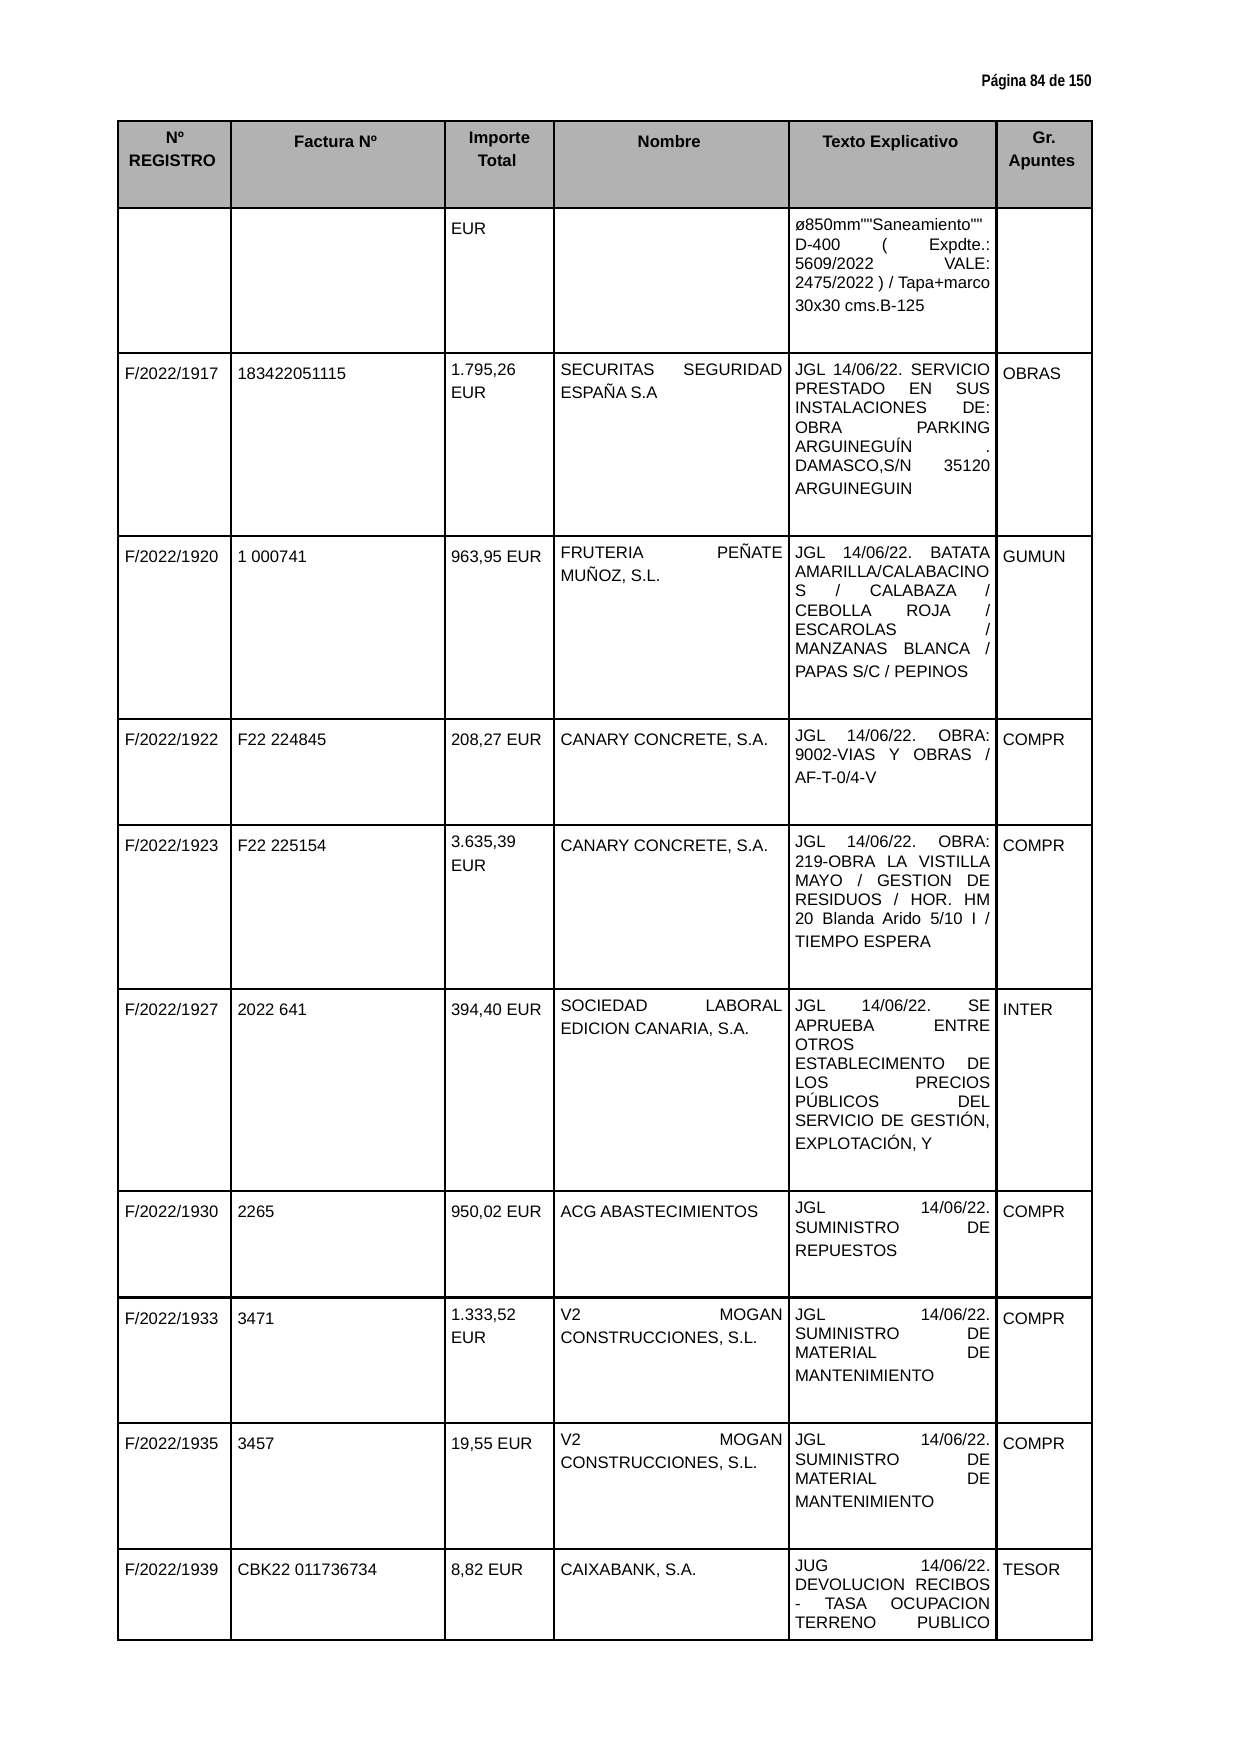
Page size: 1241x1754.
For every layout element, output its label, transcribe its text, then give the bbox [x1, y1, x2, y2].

table_cell 3.635,39 EUR [446, 826, 553, 988]
table_cell INTER [998, 990, 1091, 1190]
table_cell 183422051115 [232, 354, 444, 534]
table_cell 963,95 EUR [446, 537, 553, 718]
table_cell SECURITAS SEGURIDAD ESPAÑA S.A [555, 354, 788, 534]
table_cell V2 MOGAN CONSTRUCCIONES, S.L. [555, 1424, 788, 1547]
table_cell F/2022/1922 [119, 720, 230, 824]
table_cell FRUTERIA PEÑATE MUÑOZ, S.L. [555, 537, 788, 718]
table_cell JGL 14/06/22. OBRA: 219-OBRA LA VISTILLA MAYO / GESTION DE RESIDUOS / HOR. HM 20 Blanda Arido 5/10 I / TIEMPO ESPERA [790, 826, 995, 988]
table_cell 1.333,52 EUR [446, 1299, 553, 1422]
table_cell [998, 209, 1091, 352]
table_cell 8,82 EUR [446, 1550, 553, 1639]
table_header Nombre [555, 122, 788, 207]
table_cell 1.795,26 EUR [446, 354, 553, 534]
table_header Gr. Apuntes [998, 122, 1091, 207]
table_cell 2022 641 [232, 990, 444, 1190]
table_cell COMPR [998, 1192, 1091, 1296]
table_cell F/2022/1939 [119, 1550, 230, 1639]
table_cell CANARY CONCRETE, S.A. [555, 720, 788, 824]
table_cell F/2022/1917 [119, 354, 230, 534]
table_cell 208,27 EUR [446, 720, 553, 824]
table_cell JUG 14/06/22. DEVOLUCION RECIBOS - TASA OCUPACION TERRENO PUBLICO [790, 1550, 995, 1639]
table_cell JGL 14/06/22. BATATA AMARILLA/CALABACINOS / CALABAZA / CEBOLLA ROJA / ESCAROLAS / MANZANAS BLANCA / PAPAS S/C / PEPINOS [790, 537, 995, 718]
table_cell JGL 14/06/22. OBRA: 9002-VIAS Y OBRAS / AF-T-0/4-V [790, 720, 995, 824]
table_cell 1 000741 [232, 537, 444, 718]
table_cell GUMUN [998, 537, 1091, 718]
table_cell TESOR [998, 1550, 1091, 1639]
table_cell JGL 14/06/22. SUMINISTRO DE MATERIAL DE MANTENIMIENTO [790, 1424, 995, 1547]
table_cell SOCIEDAD LABORAL EDICION CANARIA, S.A. [555, 990, 788, 1190]
table_cell F/2022/1933 [119, 1299, 230, 1422]
table_cell OBRAS [998, 354, 1091, 534]
table_cell F22 225154 [232, 826, 444, 988]
table_cell JGL 14/06/22. SUMINISTRO DE MATERIAL DE MANTENIMIENTO [790, 1299, 995, 1422]
table_cell 2265 [232, 1192, 444, 1296]
table_cell CANARY CONCRETE, S.A. [555, 826, 788, 988]
table_cell F/2022/1935 [119, 1424, 230, 1547]
table_cell 3457 [232, 1424, 444, 1547]
table_header Nº REGISTRO [119, 122, 230, 207]
table_cell 3471 [232, 1299, 444, 1422]
table_cell F/2022/1920 [119, 537, 230, 718]
table_cell CBK22 011736734 [232, 1550, 444, 1639]
table_cell F/2022/1930 [119, 1192, 230, 1296]
table_cell [555, 209, 788, 352]
table_cell EUR [446, 209, 553, 352]
table_cell COMPR [998, 826, 1091, 988]
table_header Factura Nº [232, 122, 444, 207]
table_cell F22 224845 [232, 720, 444, 824]
table_cell ø850mm""Saneamiento""D-400 ( Expdte.: 5609/2022 VALE: 2475/2022 ) / Tapa+marco 30x30 cms.B-125 [790, 209, 995, 352]
table_header Texto Explicativo [790, 122, 995, 207]
table_cell 394,40 EUR [446, 990, 553, 1190]
table_cell JGL 14/06/22. SERVICIO PRESTADO EN SUS INSTALACIONES DE: OBRA PARKING ARGUINEGUÍN . DAMASCO,S/N 35120 ARGUINEGUIN [790, 354, 995, 534]
table_cell COMPR [998, 1299, 1091, 1422]
table_cell COMPR [998, 1424, 1091, 1547]
table_cell F/2022/1927 [119, 990, 230, 1190]
table_cell F/2022/1923 [119, 826, 230, 988]
table_cell [232, 209, 444, 352]
table_cell CAIXABANK, S.A. [555, 1550, 788, 1639]
table_cell JGL 14/06/22. SE APRUEBA ENTRE OTROS ESTABLECIMENTO DE LOS PRECIOS PÚBLICOS DEL SERVICIO DE GESTIÓN, EXPLOTACIÓN, Y [790, 990, 995, 1190]
table_cell V2 MOGAN CONSTRUCCIONES, S.L. [555, 1299, 788, 1422]
table_header Importe Total [446, 122, 553, 207]
table_cell 950,02 EUR [446, 1192, 553, 1296]
table_cell COMPR [998, 720, 1091, 824]
table_cell 19,55 EUR [446, 1424, 553, 1547]
table_cell JGL 14/06/22. SUMINISTRO DE REPUESTOS [790, 1192, 995, 1296]
table_cell ACG ABASTECIMIENTOS [555, 1192, 788, 1296]
table_cell [119, 209, 230, 352]
